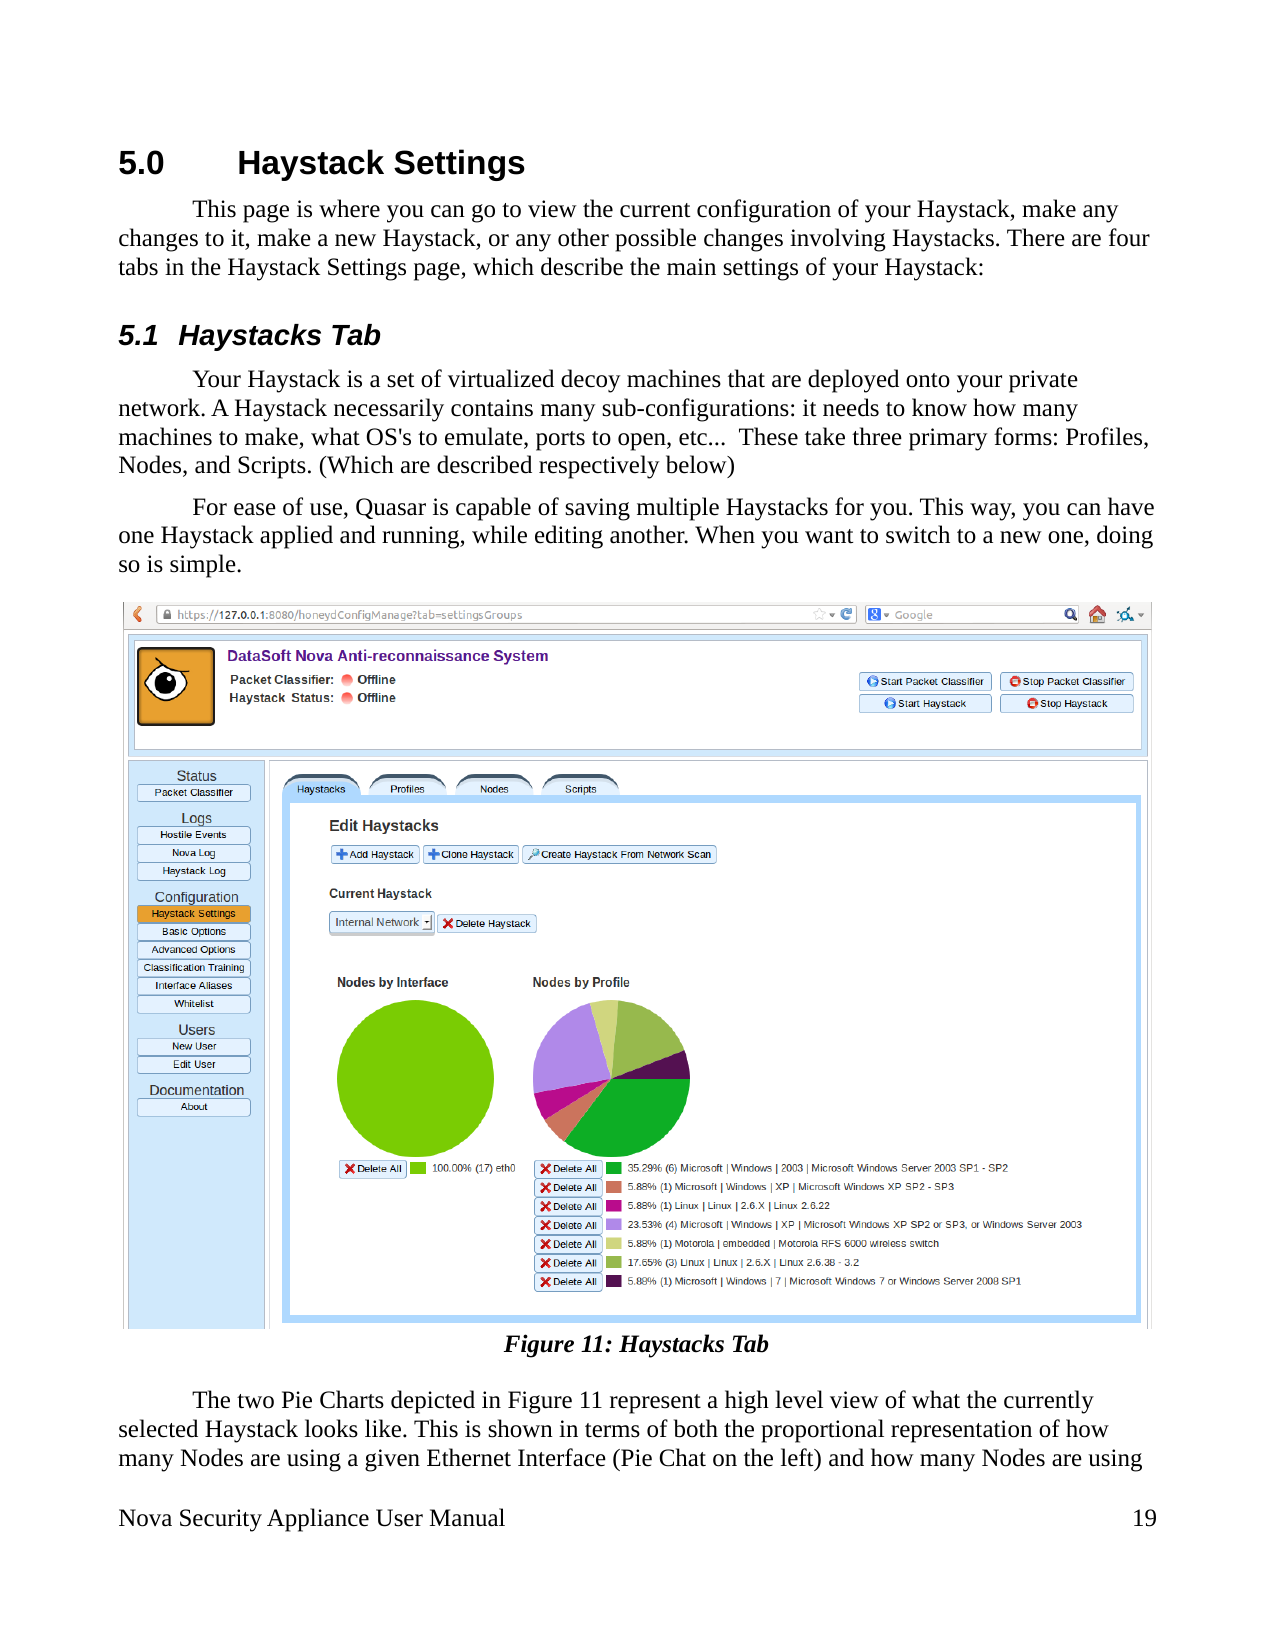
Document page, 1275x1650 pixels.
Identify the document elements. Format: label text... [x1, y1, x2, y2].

text Figure 11: Haystacks Tab [123, 1329, 1152, 1357]
text Your Haystack is a set of virtualized decoy machines that are deployed onto your private network. A Haystack necessarily contains many sub-configurations: it needs to know how many machines to make, what OS's to emulate, ports to open, etc... These take three primary forms: Profiles, Nodes, and Scripts. (Which are described respectively below) [118, 364, 1157, 479]
subtitle Haystack Settings [118, 143, 1157, 182]
text The two Pie Charts depicted in Figure 11 represent a high level view of what the currently selected Haystack looks like. This is shown in terms of both the proportional representation of how many Nodes are using a given Ethernet Interface (Pie Chat on the left) and how many Nodes are using [118, 590, 1157, 1471]
picture [123, 602, 1152, 1329]
text This page is where you can go to view the current configuration of your Haystack, make any changes to it, make a new Haystack, or any other possible changes involving Haystacks. There are four tabs in the Haystack Settings page, which describe the main settings of your Haystack: [118, 194, 1157, 281]
subtitle Haystacks Tab [118, 318, 1157, 352]
text For ease of use, Quasar is capable of saving multiple Haystacks for you. This way, you can have one Haystack applied and running, while editing another. When you want to switch to a new one, doing so is simple. [118, 492, 1157, 578]
